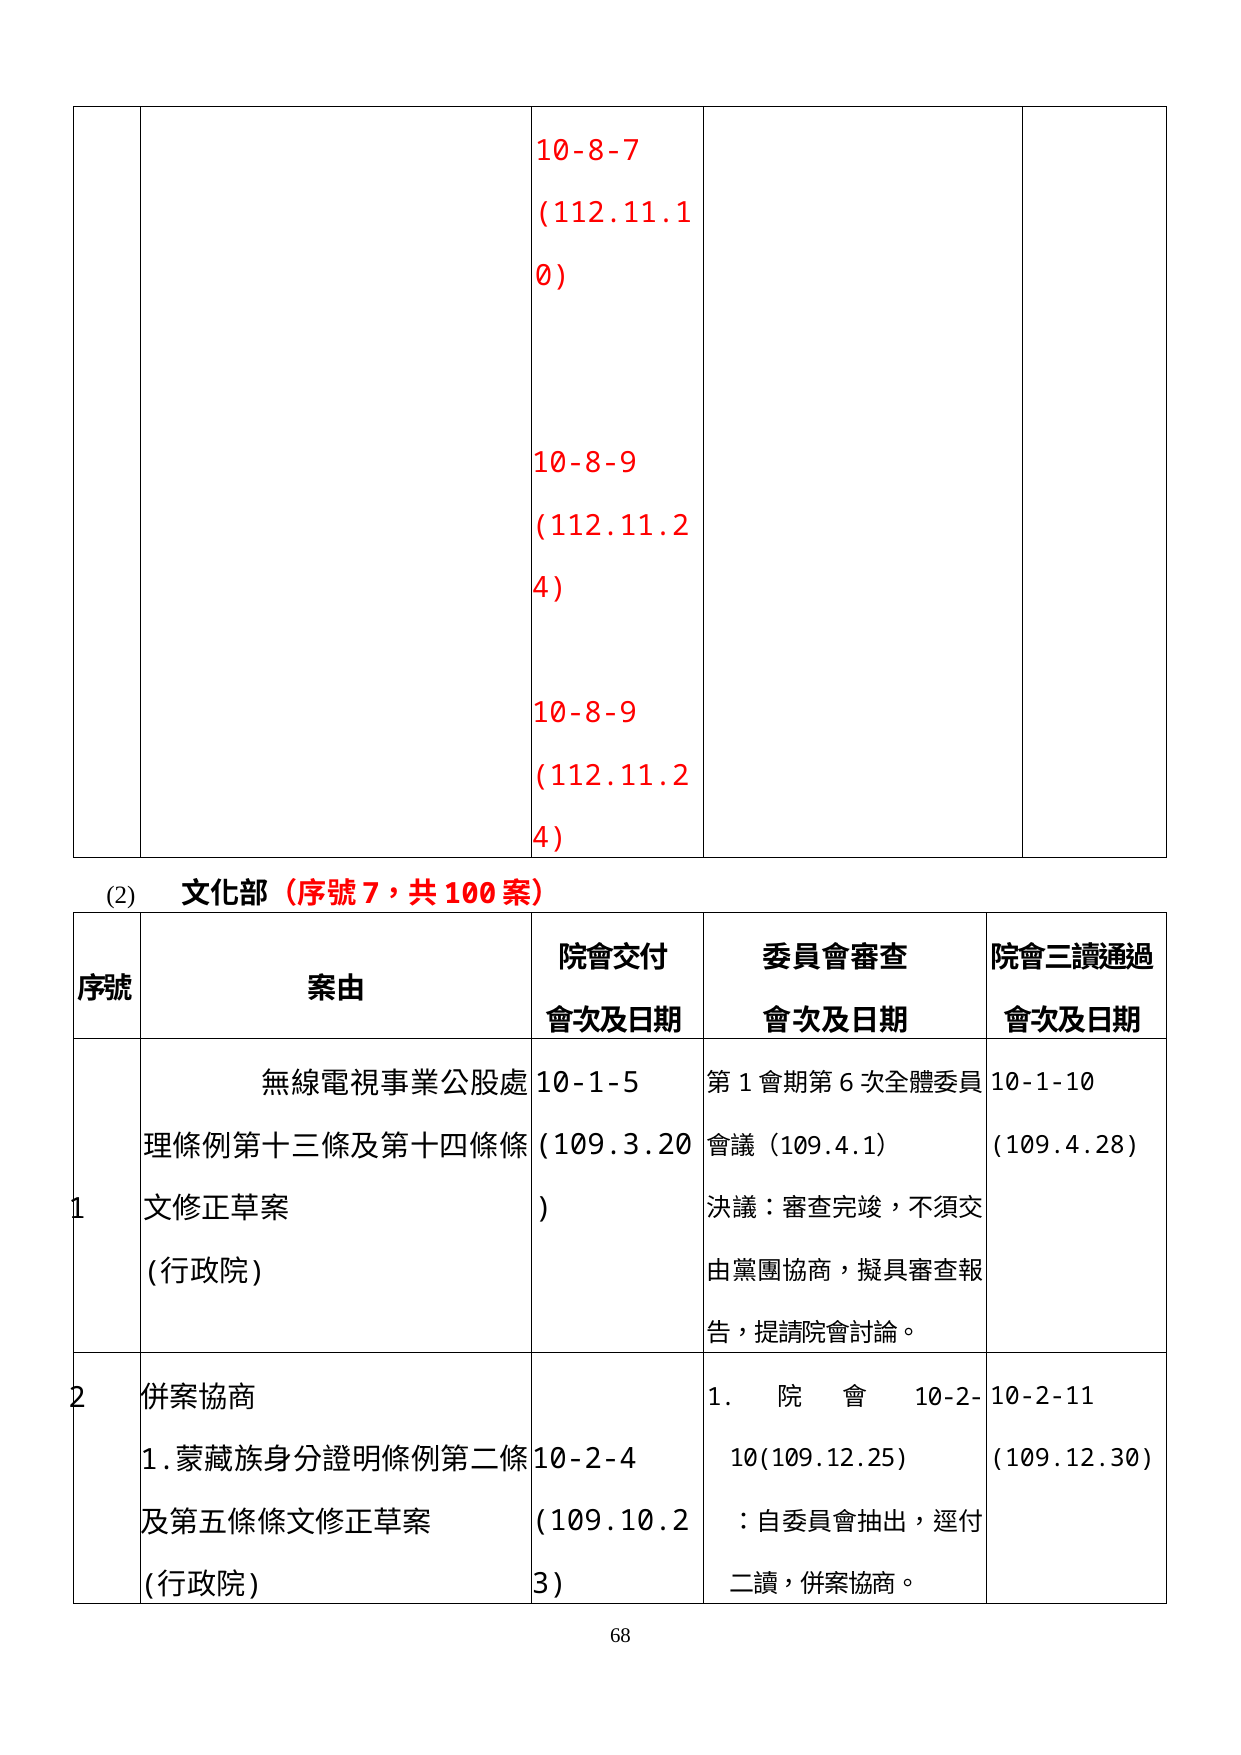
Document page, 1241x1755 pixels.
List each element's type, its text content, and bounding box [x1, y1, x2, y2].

table_cell 10-2-4 (109.10.23) [532, 1353, 703, 1603]
table_cell [74, 1388, 80, 1400]
table_header 委員會審查 會次及日期 [704, 913, 986, 1038]
table_cell [74, 1039, 140, 1352]
table_cell [141, 107, 531, 857]
list 文化部（序號7，共100案） [106, 871, 1166, 912]
table_cell 併案協商 1.蒙藏族身分證明條例第二條及第五條條文修正草案 (行政院) [141, 1353, 531, 1603]
table_header 序號 [74, 913, 140, 1038]
table_cell 無線電視事業公股處理條例第十三條及第十四條條文修正草案 (行政院) [141, 1039, 531, 1352]
table_cell [1023, 107, 1166, 857]
table_cell [704, 107, 1022, 857]
table_cell [74, 107, 140, 857]
table_header 院會三讀通過 會次及日期 [987, 913, 1166, 1038]
table_cell 10-1-10 (109.4.28) [987, 1039, 1166, 1352]
table_cell 1.院會10-2-10(109.12.25) ：自委員會抽出，逕付二讀，併案協商。 [704, 1353, 986, 1603]
table_cell 10-8-7 (112.11.10) 10-8-9 (112.11.24) 10-8-9 (112.11.24) [532, 107, 703, 857]
table_cell 10-2-11 (109.12.30) [987, 1353, 1166, 1603]
table_header 院會交付 會次及日期 [532, 913, 703, 1038]
table_cell 10-1-5 (109.3.20) [532, 1039, 703, 1352]
table_cell [74, 1353, 140, 1603]
table_cell 第1會期第6次全體委員會議（109.4.1） 決議：審查完竣，不須交由黨團協商，擬具審查報告，提請院會討論。 [704, 1039, 986, 1352]
table_header 案由 [141, 913, 531, 1038]
